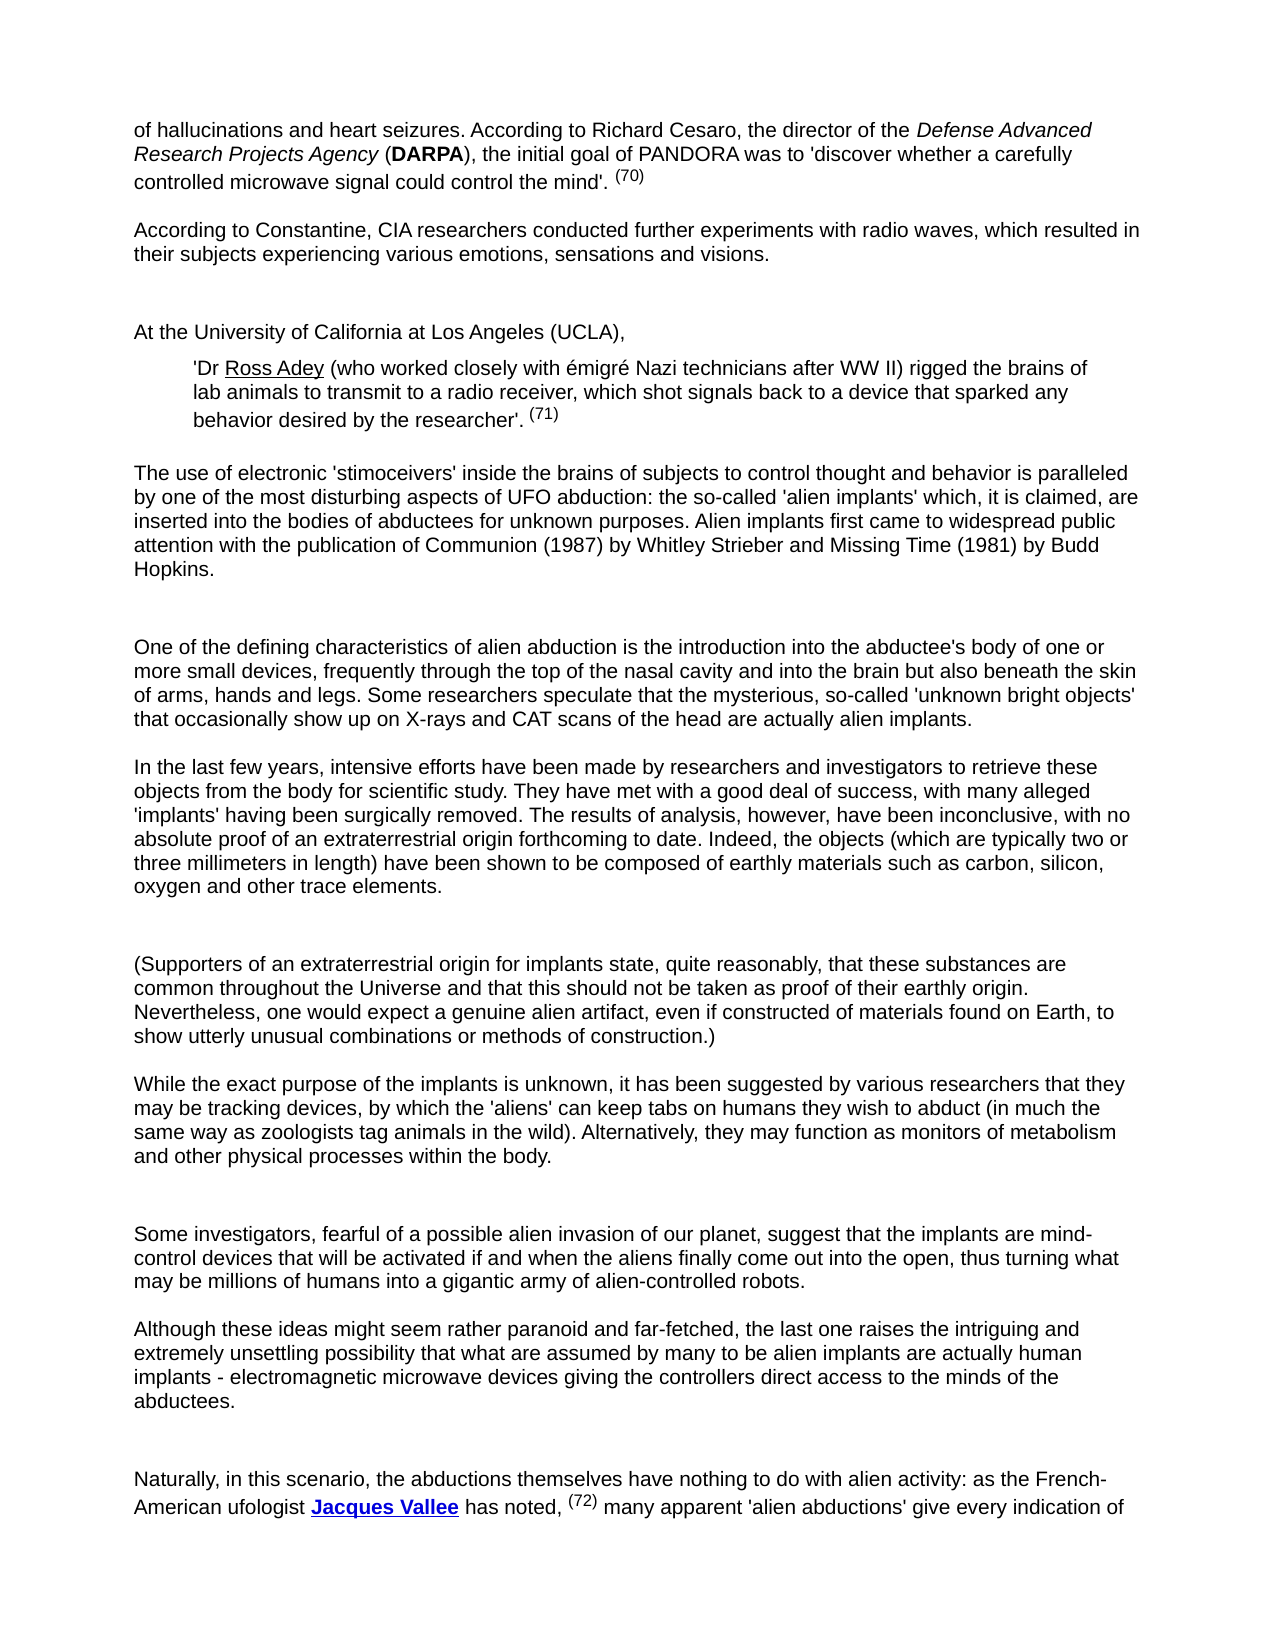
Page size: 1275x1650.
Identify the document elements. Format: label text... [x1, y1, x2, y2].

text At the University of California at Los Angeles (UCLA), [134, 319, 1147, 343]
text Naturally, in this scenario, the abductions themselves have nothing to do with alien activity: as the French-American ufologist Jacques Vallee has noted, (72) many apparent 'alien abductions' give every indication of [134, 1467, 1147, 1518]
text of hallucinations and heart seizures. According to Richard Cesaro, the director of the Defense Advanced Research Projects Agency (DARPA), the initial goal of PANDORA was to 'discover whether a carefully controlled microwave signal could control the mind'. (70) According to Constantine, CIA researchers conducted further experiments with radio waves, which resulted in their subjects experiencing various emotions, sensations and visions. [134, 118, 1147, 266]
text One of the defining characteristics of alien abduction is the introduction into the abductee's body of one or more small devices, frequently through the top of the nasal cavity and into the brain but also beneath the skin of arms, hands and legs. Some researchers speculate that the mysterious, so-called 'unknown bright objects' that occasionally show up on X-rays and CAT scans of the head are actually alien implants. In the last few years, intensive efforts have been made by researchers and investigators to retrieve these objects from the body for scientific study. They have met with a good deal of success, with many alleged 'implants' having been surgically removed. The results of analysis, however, have been inconclusive, with no absolute proof of an extraterrestrial origin forthcoming to date. Indeed, the objects (which are typically two or three millimeters in length) have been shown to be composed of earthly materials such as carbon, silicon, oxygen and other trace elements. [134, 635, 1147, 898]
text The use of electronic 'stimoceivers' inside the brains of subjects to control thought and behavior is paralleled by one of the most disturbing aspects of UFO abduction: the so-called 'alien implants' which, it is claimed, are inserted into the bodies of abductees for unknown purposes. Alien implants first came to widespread public attention with the publication of Communion (1987) by Whitley Strieber and Missing Time (1981) by Budd Hopkins. [134, 461, 1147, 581]
text (Supporters of an extraterrestrial origin for implants state, quite reasonably, that these substances are common throughout the Universe and that this should not be taken as proof of their earthly origin. Nevertheless, one would expect a genuine alien artifact, even if constructed of materials found on Earth, to show utterly unusual combinations or methods of construction.) While the exact purpose of the implants is unknown, it has been suggested by various researchers that they may be tracking devices, by which the 'aliens' can keep tabs on humans they wish to abduct (in much the same way as zoologists tag animals in the wild). Alternatively, they may function as monitors of metabolism and other physical processes within the body. [134, 952, 1147, 1168]
text Some investigators, fearful of a possible alien invasion of our planet, suggest that the implants are mind-control devices that will be activated if and when the aliens finally come out into the open, thus turning what may be millions of humans into a gigantic army of alien-controlled robots. Although these ideas might seem rather paranoid and far-fetched, the last one raises the intriguing and extremely unsettling possibility that what are assumed by many to be alien implants are actually human implants - electromagnetic microwave devices giving the controllers direct access to the minds of the abductees. [134, 1221, 1147, 1413]
text 'Dr Ross Adey (who worked closely with émigré Nazi technicians after WW II) rigged the brains of lab animals to transmit to a radio receiver, which shot signals back to a device that sparked any behavior desired by the researcher'. (71) [193, 356, 1088, 432]
